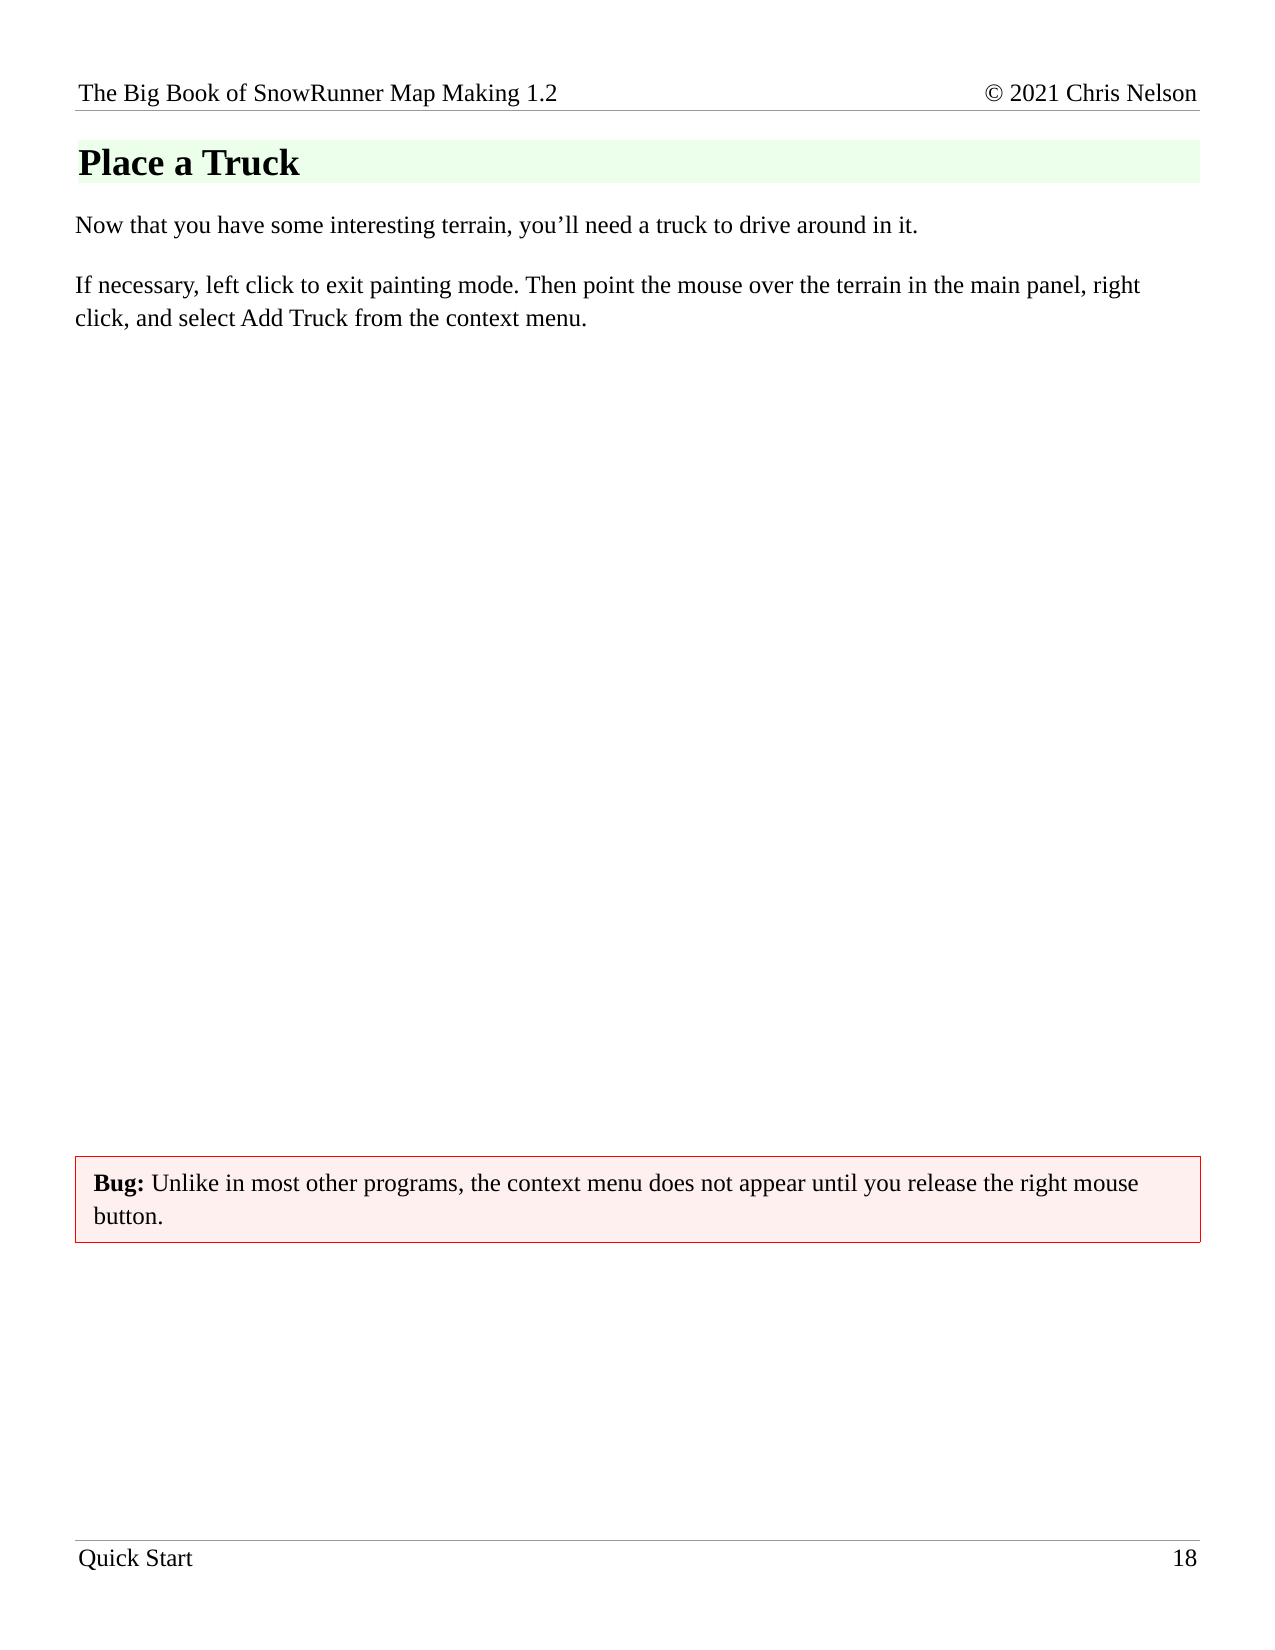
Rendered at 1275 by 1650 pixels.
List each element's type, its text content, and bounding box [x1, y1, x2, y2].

subtitle Place a Truck [78, 140, 1200, 183]
text If necessary, left click to exit painting mode. Then point the mouse over the terrain in the main panel, right click, and select Add Truck from the context menu. [75, 271, 1200, 332]
text Now that you have some interesting terrain, you’ll need a truck to drive around in it. [75, 211, 1200, 239]
list Unlike in most other programs, the context menu does not appear until you release the right mouse button. [76, 1157, 1200, 1242]
